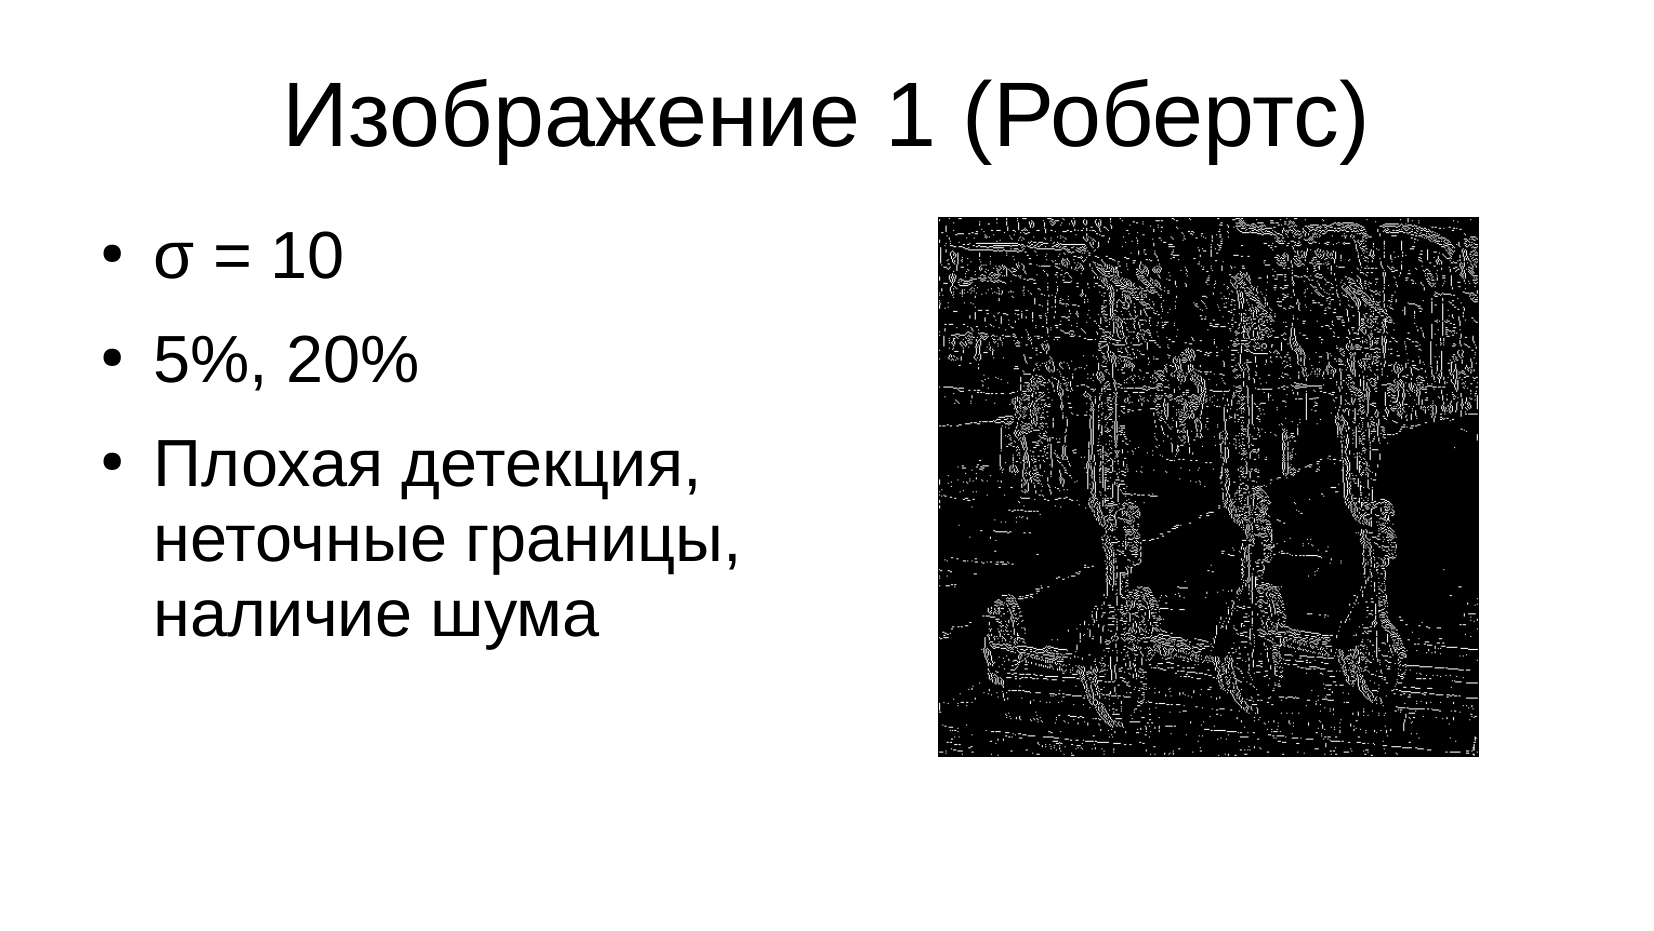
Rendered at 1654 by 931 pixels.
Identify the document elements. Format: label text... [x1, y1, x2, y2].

picture [938, 217, 1479, 758]
title Изображение 1 (Робертс) [82, 37, 1571, 193]
list σ = 10 5%, 20% Плохая детекция, неточные границы, наличие шума [82, 217, 809, 758]
